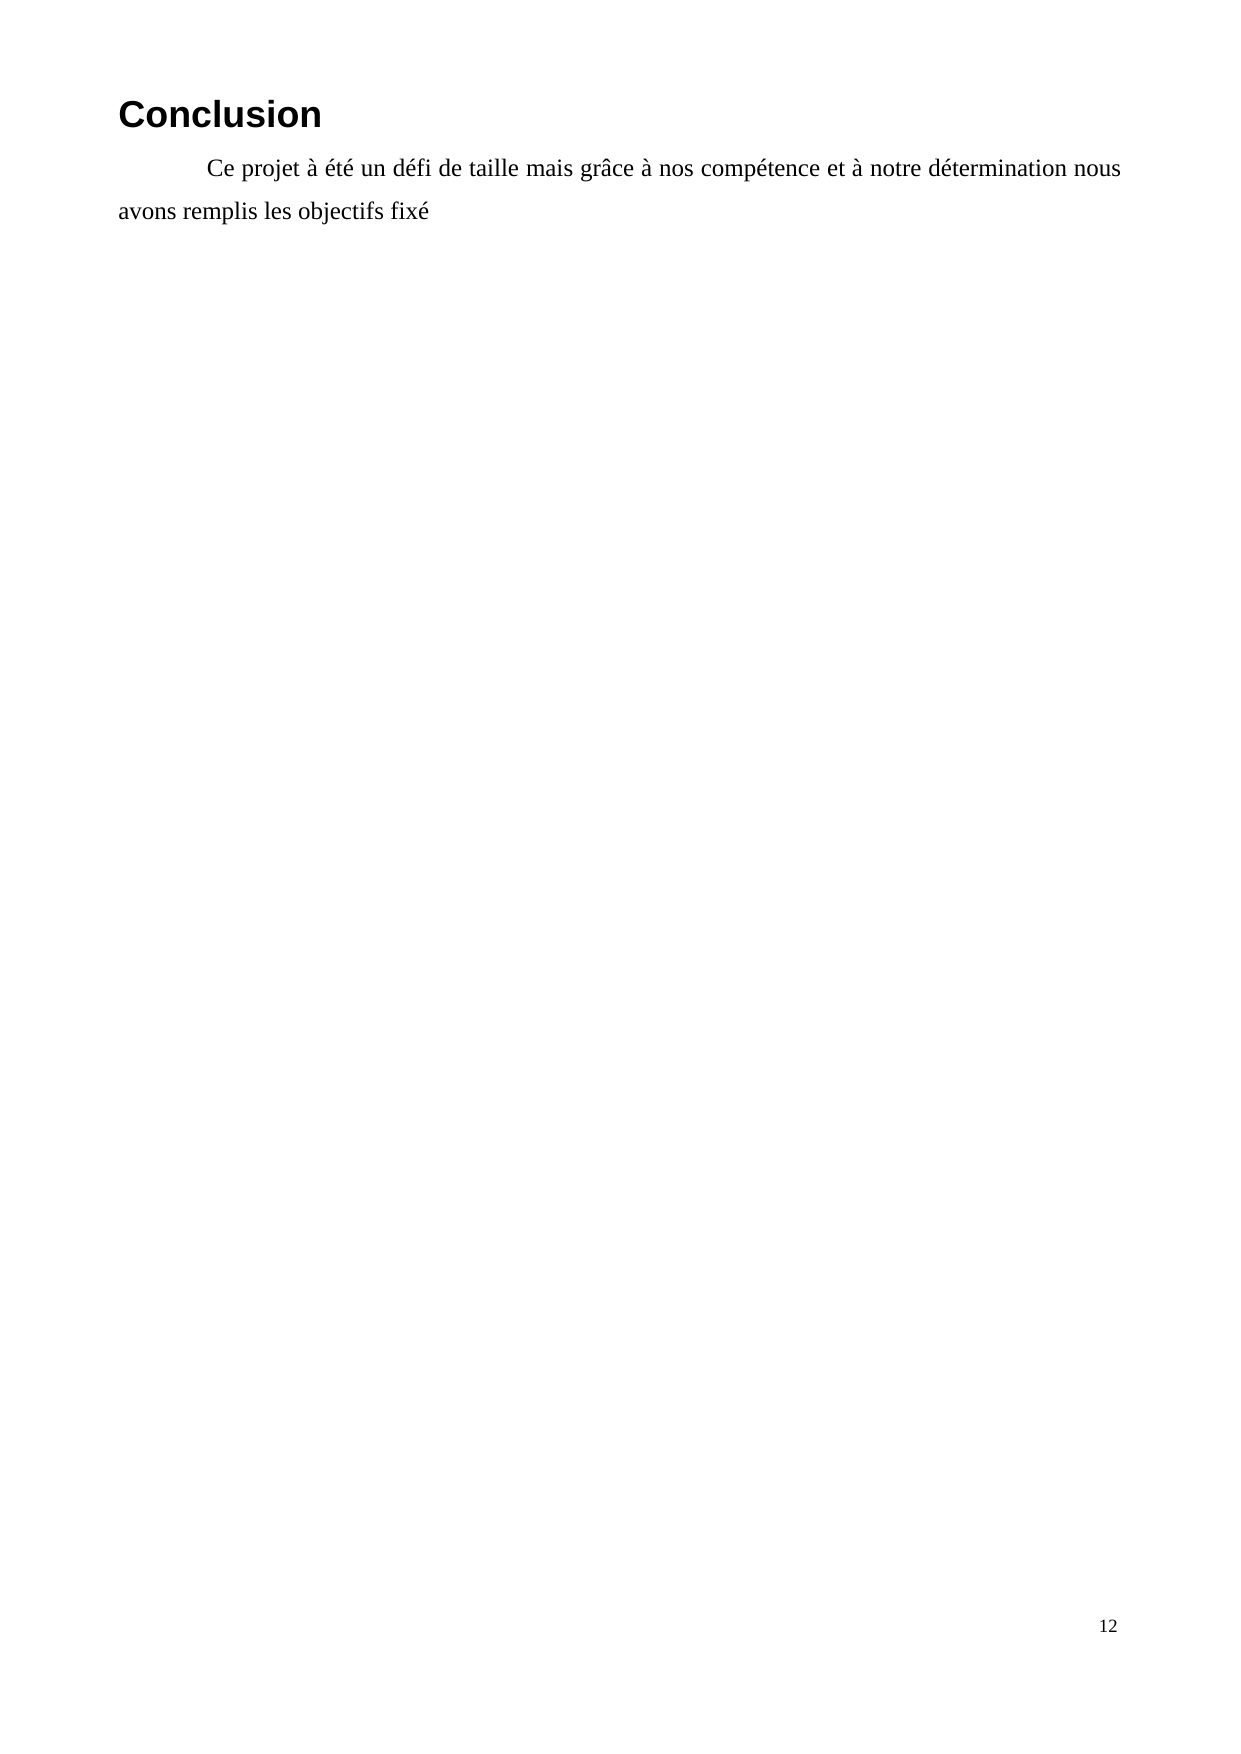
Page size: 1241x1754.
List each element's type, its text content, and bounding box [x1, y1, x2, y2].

text Ce projet à été un défi de taille mais grâce à nos compétence et à notre détermination nous avons remplis les objectifs fixé [118, 153, 1122, 225]
subtitle Conclusion [118, 92, 1122, 135]
